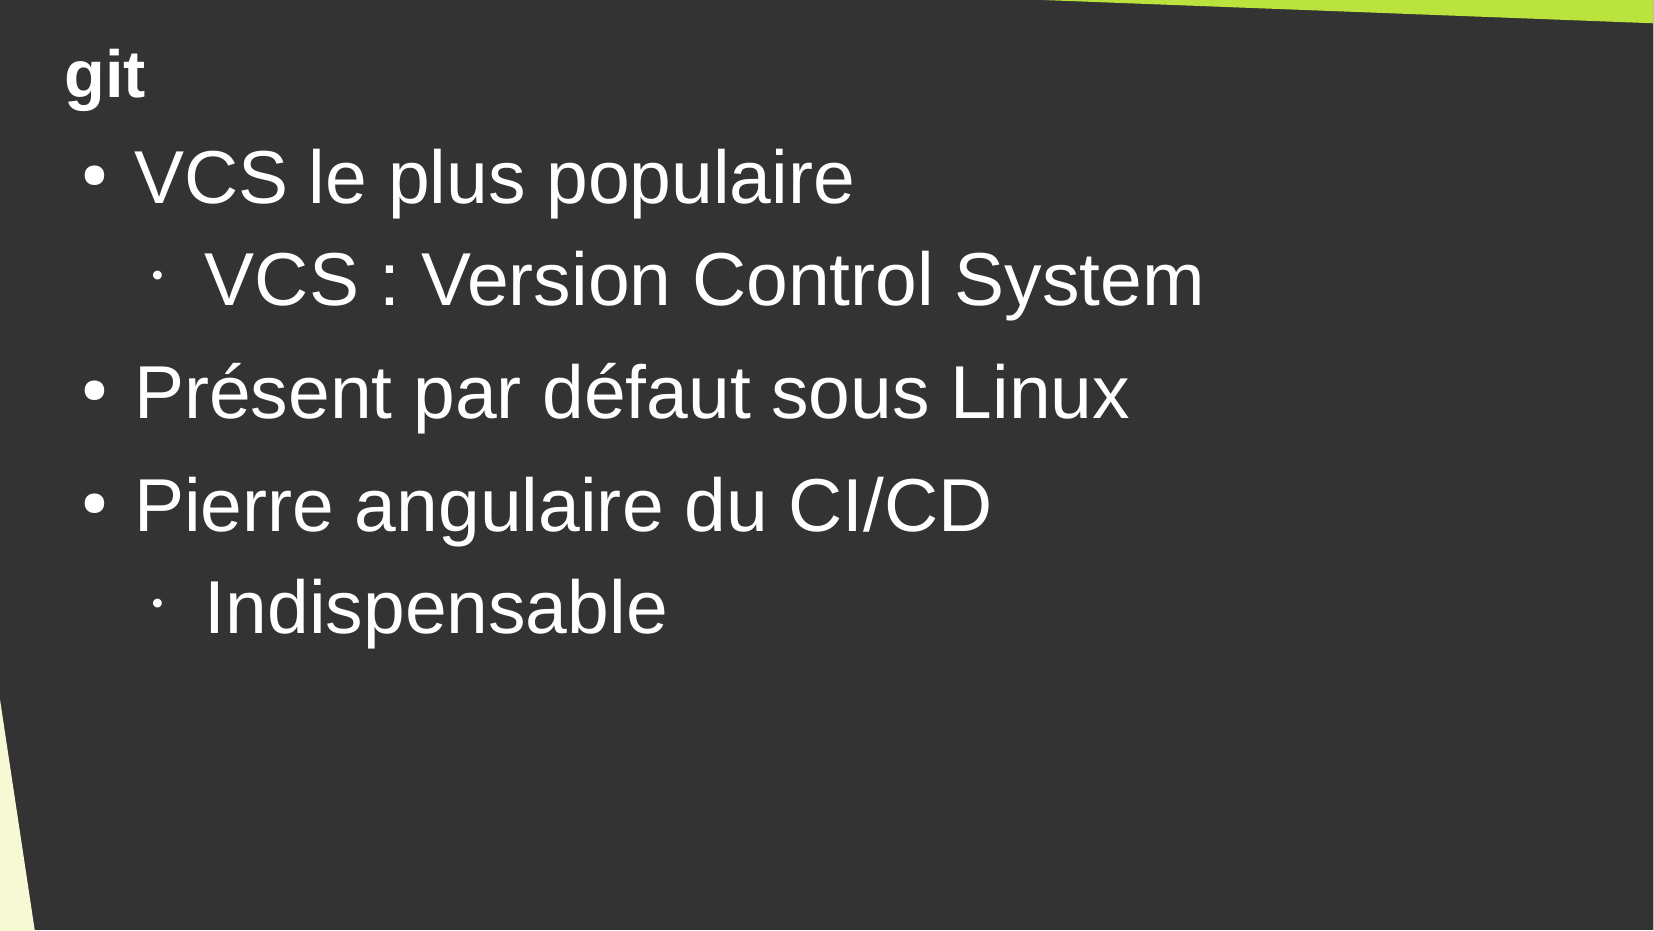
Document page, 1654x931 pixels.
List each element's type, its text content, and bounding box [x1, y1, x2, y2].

title git [64, 37, 1105, 119]
text_box [0, 699, 35, 931]
text_box [1042, 0, 1654, 24]
list VCS le plus populaire VCS : Version Control System Présent par défaut sous Linux Pierre angulaire du CI/CD Indispensable [63, 135, 1542, 780]
